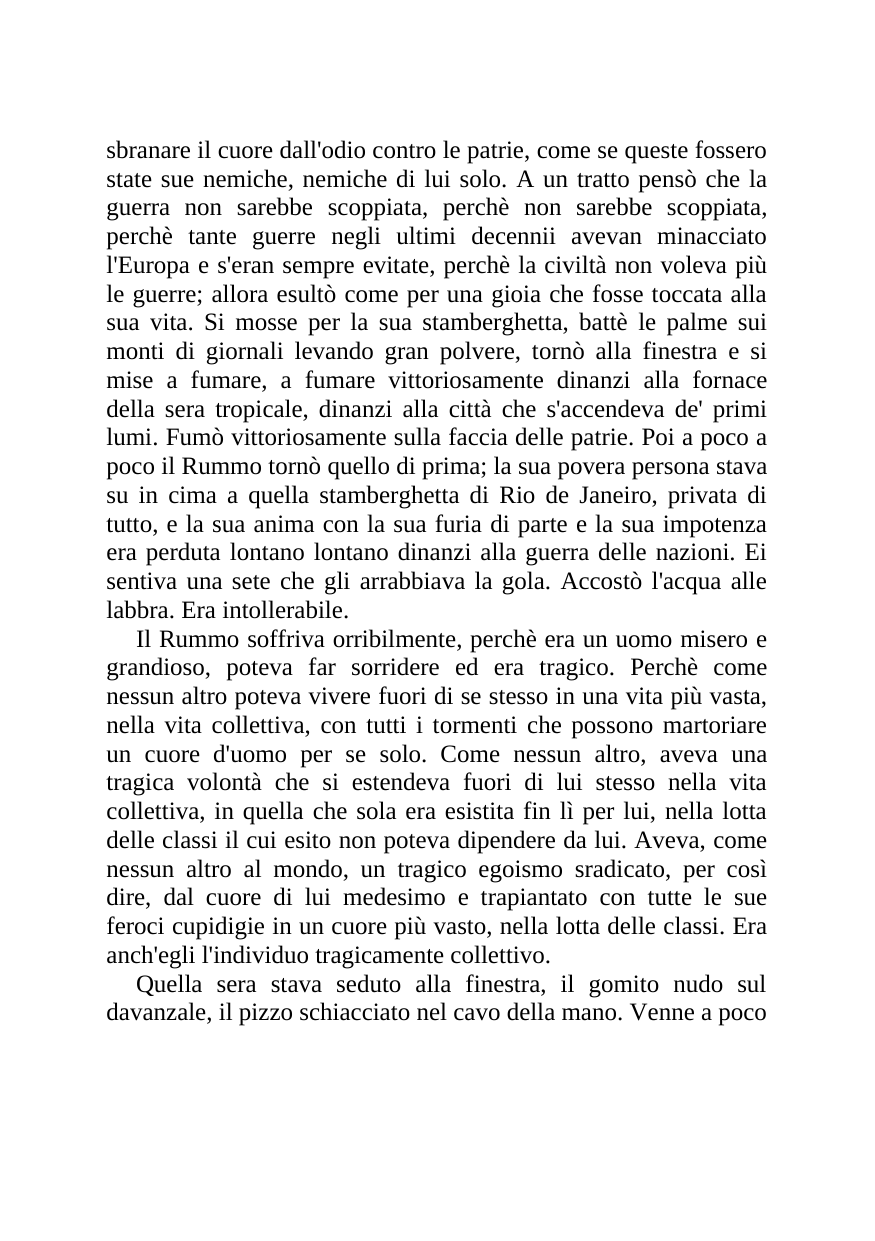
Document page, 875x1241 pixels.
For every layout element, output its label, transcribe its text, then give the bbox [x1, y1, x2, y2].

text Il Rummo soffriva orribilmente, perchè era un uomo misero e grandioso, poteva far sorridere ed era tragico. Perchè come nessun altro poteva vivere fuori di se stesso in una vita più vasta, nella vita collettiva, con tutti i tormenti che possono martoriare un cuore d'uomo per se solo. Come nessun altro, aveva una tragica volontà che si estendeva fuori di lui stesso nella vita collettiva, in quella che sola era esistita fin lì per lui, nella lotta delle classi il cui esito non poteva dipendere da lui. Aveva, come nessun altro al mondo, un tragico egoismo sradicato, per così dire, dal cuore di lui medesimo e trapiantato con tutte le sue feroci cupidigie in un cuore più vasto, nella lotta delle classi. Era anch'egli l'individuo tragicamente collettivo. [106, 624, 768, 969]
text Quella sera stava seduto alla finestra, il gomito nudo sul davanzale, il pizzo schiacciato nel cavo della mano. Venne a poco [106, 969, 768, 1026]
text sbranare il cuore dall'odio contro le patrie, come se queste fossero state sue nemiche, nemiche di lui solo. A un tratto pensò che la guerra non sarebbe scoppiata, perchè non sarebbe scoppiata, perchè tante guerre negli ultimi decennii avevan minacciato l'Europa e s'eran sempre evitate, perchè la civiltà non voleva più le guerre; allora esultò come per una gioia che fosse toccata alla sua vita. Si mosse per la sua stamberghetta, battè le palme sui monti di giornali levando gran polvere, tornò alla finestra e si mise a fumare, a fumare vittoriosamente dinanzi alla fornace della sera tropicale, dinanzi alla città che s'accendeva de' primi lumi. Fumò vittoriosamente sulla faccia delle patrie. Poi a poco a poco il Rummo tornò quello di prima; la sua povera persona stava su in cima a quella stamberghetta di Rio de Janeiro, privata di tutto, e la sua anima con la sua furia di parte e la sua impotenza era perduta lontano lontano dinanzi alla guerra delle nazioni. Ei sentiva una sete che gli arrabbiava la gola. Accostò l'acqua alle labbra. Era intollerabile. [106, 135, 768, 624]
